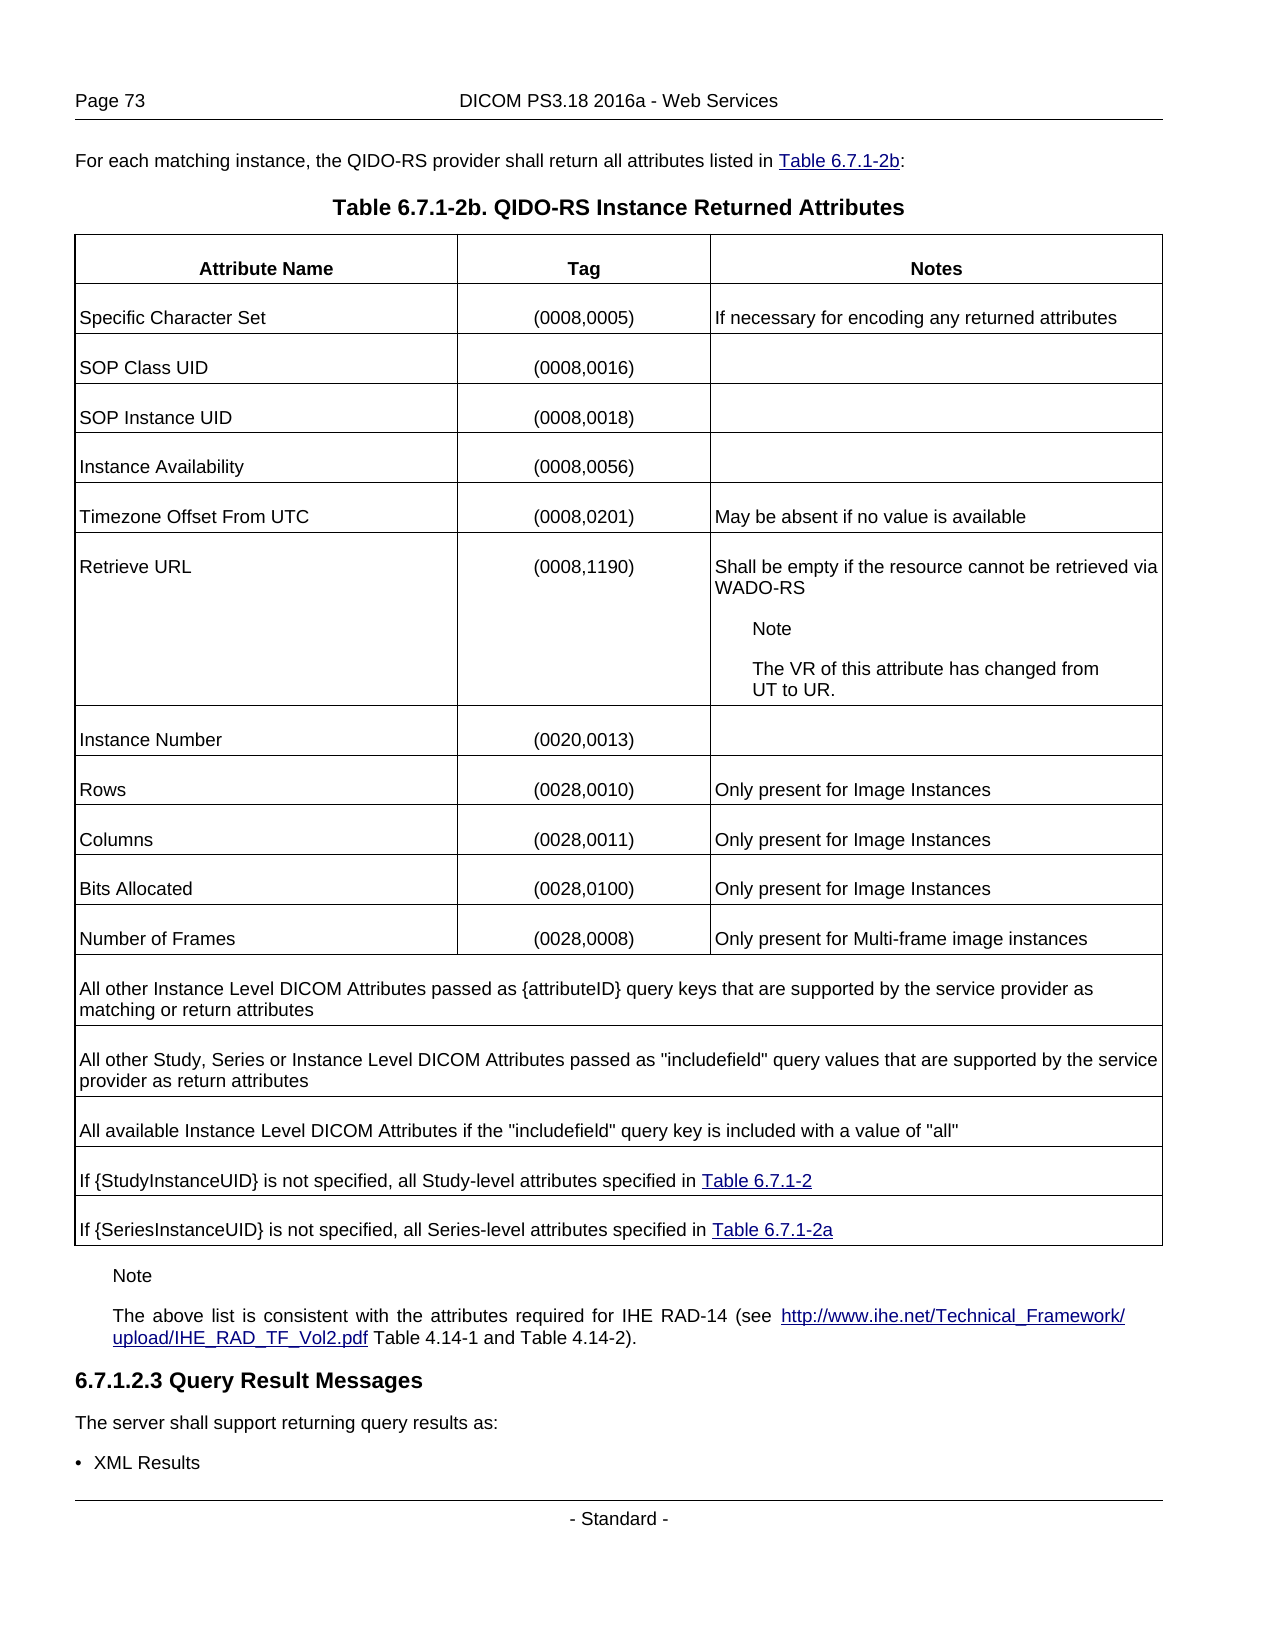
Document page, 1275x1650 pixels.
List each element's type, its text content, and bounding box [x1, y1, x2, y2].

text The above list is consistent with the attributes required for IHE RAD-14 (see http://​www.ihe.net/​Technical_Framework/​upload/​IHE_RAD_TF_Vol2.pdf Table 4.14-1 and Table 4.14-2). [112, 1305, 1125, 1348]
table_cell Instance Availability [76, 433, 457, 482]
table_cell (0008,0016) [458, 334, 710, 382]
table_cell SOP Instance UID [76, 384, 457, 432]
table_cell (0008,0201) [458, 483, 710, 532]
table_cell Number of Frames [76, 905, 457, 953]
table_cell Timezone Offset From UTC [76, 483, 457, 532]
text The server shall support returning query results as: [75, 1412, 1162, 1433]
table_cell (0008,0056) [458, 433, 710, 482]
table_cell (0028,0100) [458, 855, 710, 904]
table_cell Only present for Image Instances [711, 855, 1162, 904]
table_cell If {SeriesInstanceUID} is not specified, all Series-level attributes specified in Table 6.7.1-2a [76, 1196, 1162, 1245]
table_cell Specific Character Set [76, 284, 457, 333]
table_cell (0008,0018) [458, 384, 710, 432]
table_cell Only present for Image Instances [711, 805, 1162, 854]
table_cell If {StudyInstanceUID} is not specified, all Study-level attributes specified in Table 6.7.1-2 [76, 1147, 1162, 1195]
table_cell Columns [76, 805, 457, 854]
table_cell All available Instance Level DICOM Attributes if the "includefield" query key is included with a value of "all" [76, 1097, 1162, 1146]
table_cell [711, 706, 1162, 755]
table_cell (0008,1190) [458, 533, 710, 705]
table_cell (0028,0008) [458, 905, 710, 953]
table_header Attribute Name [76, 235, 457, 283]
text Note [112, 1265, 1125, 1286]
table_cell (0020,0013) [458, 706, 710, 755]
table_cell Bits Allocated [76, 855, 457, 904]
table_cell (0008,0005) [458, 284, 710, 333]
table_cell (0028,0010) [458, 756, 710, 804]
table_cell Only present for Image Instances [711, 756, 1162, 804]
table_header Tag [458, 235, 710, 283]
list XML Results [75, 1452, 1162, 1473]
text 6.7.1.2.3 Query Result Messages [75, 1367, 1162, 1393]
table_header Notes [711, 235, 1162, 283]
table_cell [711, 334, 1162, 382]
table_cell If necessary for encoding any returned attributes [711, 284, 1162, 333]
table_cell All other Study, Series or Instance Level DICOM Attributes passed as "includefield" query values that are supported by the service provider as return attributes [76, 1026, 1162, 1096]
table_cell All other Instance Level DICOM Attributes passed as {attributeID} query keys that are supported by the service provider as matching or return attributes [76, 955, 1162, 1025]
table_cell [711, 384, 1162, 432]
table_cell Only present for Multi-frame image instances [711, 905, 1162, 953]
table_cell (0028,0011) [458, 805, 710, 854]
table_cell Retrieve URL [76, 533, 457, 705]
table_cell [711, 433, 1162, 482]
table_cell Rows [76, 756, 457, 804]
text For each matching instance, the QIDO-RS provider shall return all attributes listed in Table 6.7.1-2b: [75, 150, 1162, 172]
table_cell Instance Number [76, 706, 457, 755]
text Table 6.7.1-2b. QIDO-RS Instance Returned Attributes [75, 194, 1162, 220]
table_cell Shall be empty if the resource cannot be retrieved via WADO-RS Note The VR of this attribute has changed from UT to UR. [711, 533, 1162, 705]
table_cell May be absent if no value is available [711, 483, 1162, 532]
table_cell SOP Class UID [76, 334, 457, 382]
